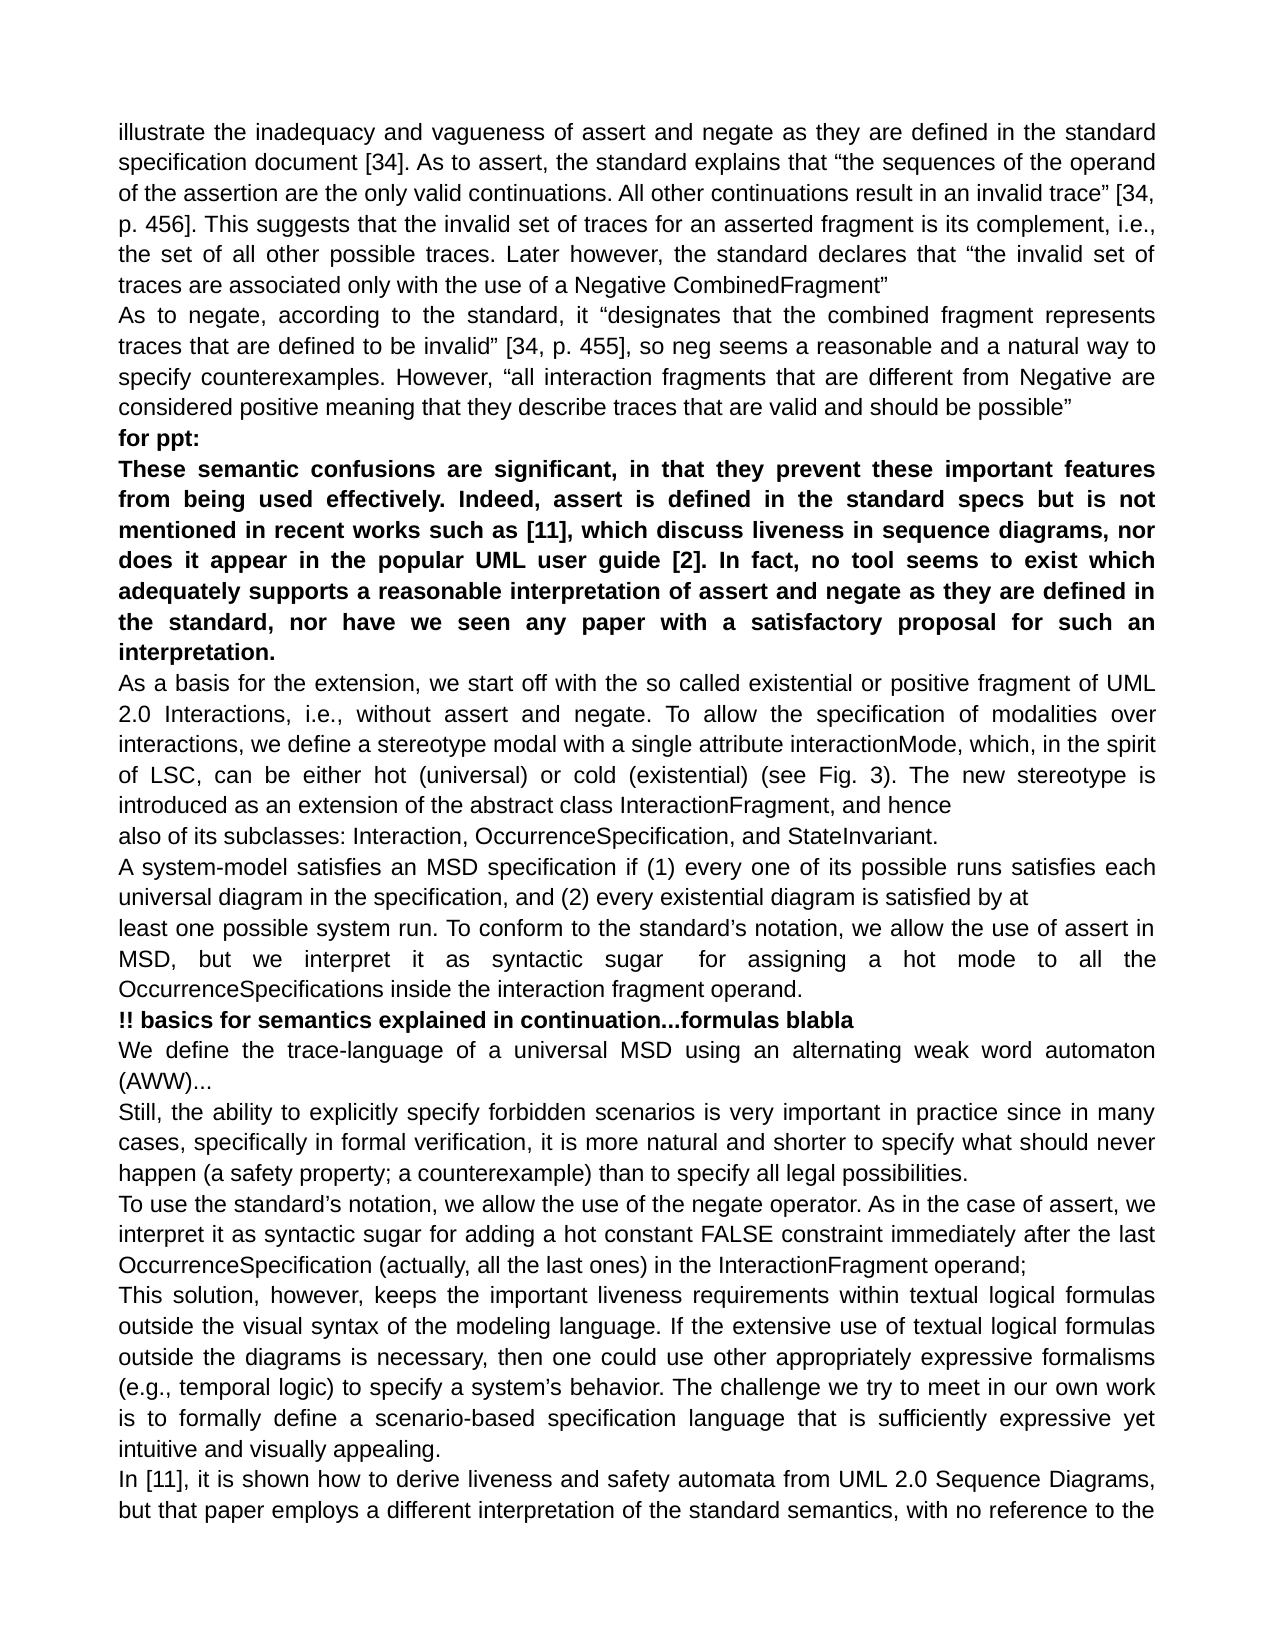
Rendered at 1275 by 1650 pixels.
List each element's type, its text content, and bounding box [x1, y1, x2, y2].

text As to negate, according to the standard, it “designates that the combined fragment represents traces that are defined to be invalid” [34, p. 455], so neg seems a reasonable and a natural way to specify counterexamples. However, “all interaction fragments that are different from Negative are considered positive meaning that they describe traces that are valid and should be possible” [118, 302, 1157, 421]
text least one possible system run. To conform to the standard’s notation, we allow the use of assert in MSD, but we interpret it as syntactic sugar for assigning a hot mode to all the OccurrenceSpecifications inside the interaction fragment operand. [118, 914, 1157, 1002]
text To use the standard’s notation, we allow the use of the negate operator. As in the case of assert, we interpret it as syntactic sugar for adding a hot constant FALSE constraint immediately after the last OccurrenceSpecification (actually, all the last ones) in the InteractionFragment operand; [118, 1190, 1157, 1278]
text As a basis for the extension, we start off with the so called existential or positive fragment of UML 2.0 Interactions, i.e., without assert and negate. To allow the specification of modalities over interactions, we define a stereotype modal with a single attribute interactionMode, which, in the spirit of LSC, can be either hot (universal) or cold (existential) (see Fig. 3). The new stereotype is introduced as an extension of the abstract class InteractionFragment, and hence [118, 669, 1157, 819]
text A system-model satisfies an MSD specification if (1) every one of its possible runs satisfies each universal diagram in the specification, and (2) every existential diagram is satisfied by at [118, 853, 1157, 911]
text !! basics for semantics explained in continuation...formulas blabla [118, 1006, 1157, 1033]
text This solution, however, keeps the important liveness requirements within textual logical formulas outside the visual syntax of the modeling language. If the extensive use of textual logical formulas outside the diagrams is necessary, then one could use other appropriately expressive formalisms (e.g., temporal logic) to specify a system’s behavior. The challenge we try to meet in our own work is to formally define a scenario-based specification language that is sufficiently expressive yet intuitive and visually appealing. [118, 1282, 1157, 1462]
text These semantic confusions are significant, in that they prevent these important features from being used effectively. Indeed, assert is defined in the standard specs but is not mentioned in recent works such as [11], which discuss liveness in sequence diagrams, nor does it appear in the popular UML user guide [2]. In fact, no tool seems to exist which adequately supports a reasonable interpretation of assert and negate as they are defined in the standard, nor have we seen any paper with a satisfactory proposal for such an interpretation. [118, 455, 1157, 666]
text also of its subclasses: Interaction, OccurrenceSpecification, and StateInvariant. [118, 822, 1157, 849]
text We define the trace-language of a universal MSD using an alternating weak word automaton (AWW)... [118, 1037, 1157, 1094]
text illustrate the inadequacy and vagueness of assert and negate as they are defined in the standard specification document [34]. As to assert, the standard explains that “the sequences of the operand of the assertion are the only valid continuations. All other continuations result in an invalid trace” [34, p. 456]. This suggests that the invalid set of traces for an asserted fragment is its complement, i.e., the set of all other possible traces. Later however, the standard declares that “the invalid set of traces are associated only with the use of a Negative CombinedFragment” [118, 118, 1157, 298]
text Still, the ability to explicitly specify forbidden scenarios is very important in practice since in many cases, specifically in formal verification, it is more natural and shorter to specify what should never happen (a safety property; a counterexample) than to specify all legal possibilities. [118, 1098, 1157, 1186]
text In [11], it is shown how to derive liveness and safety automata from UML 2.0 Sequence Diagrams, but that paper employs a different interpretation of the standard semantics, with no reference to the [118, 1466, 1157, 1523]
text for ppt: [118, 424, 1157, 451]
